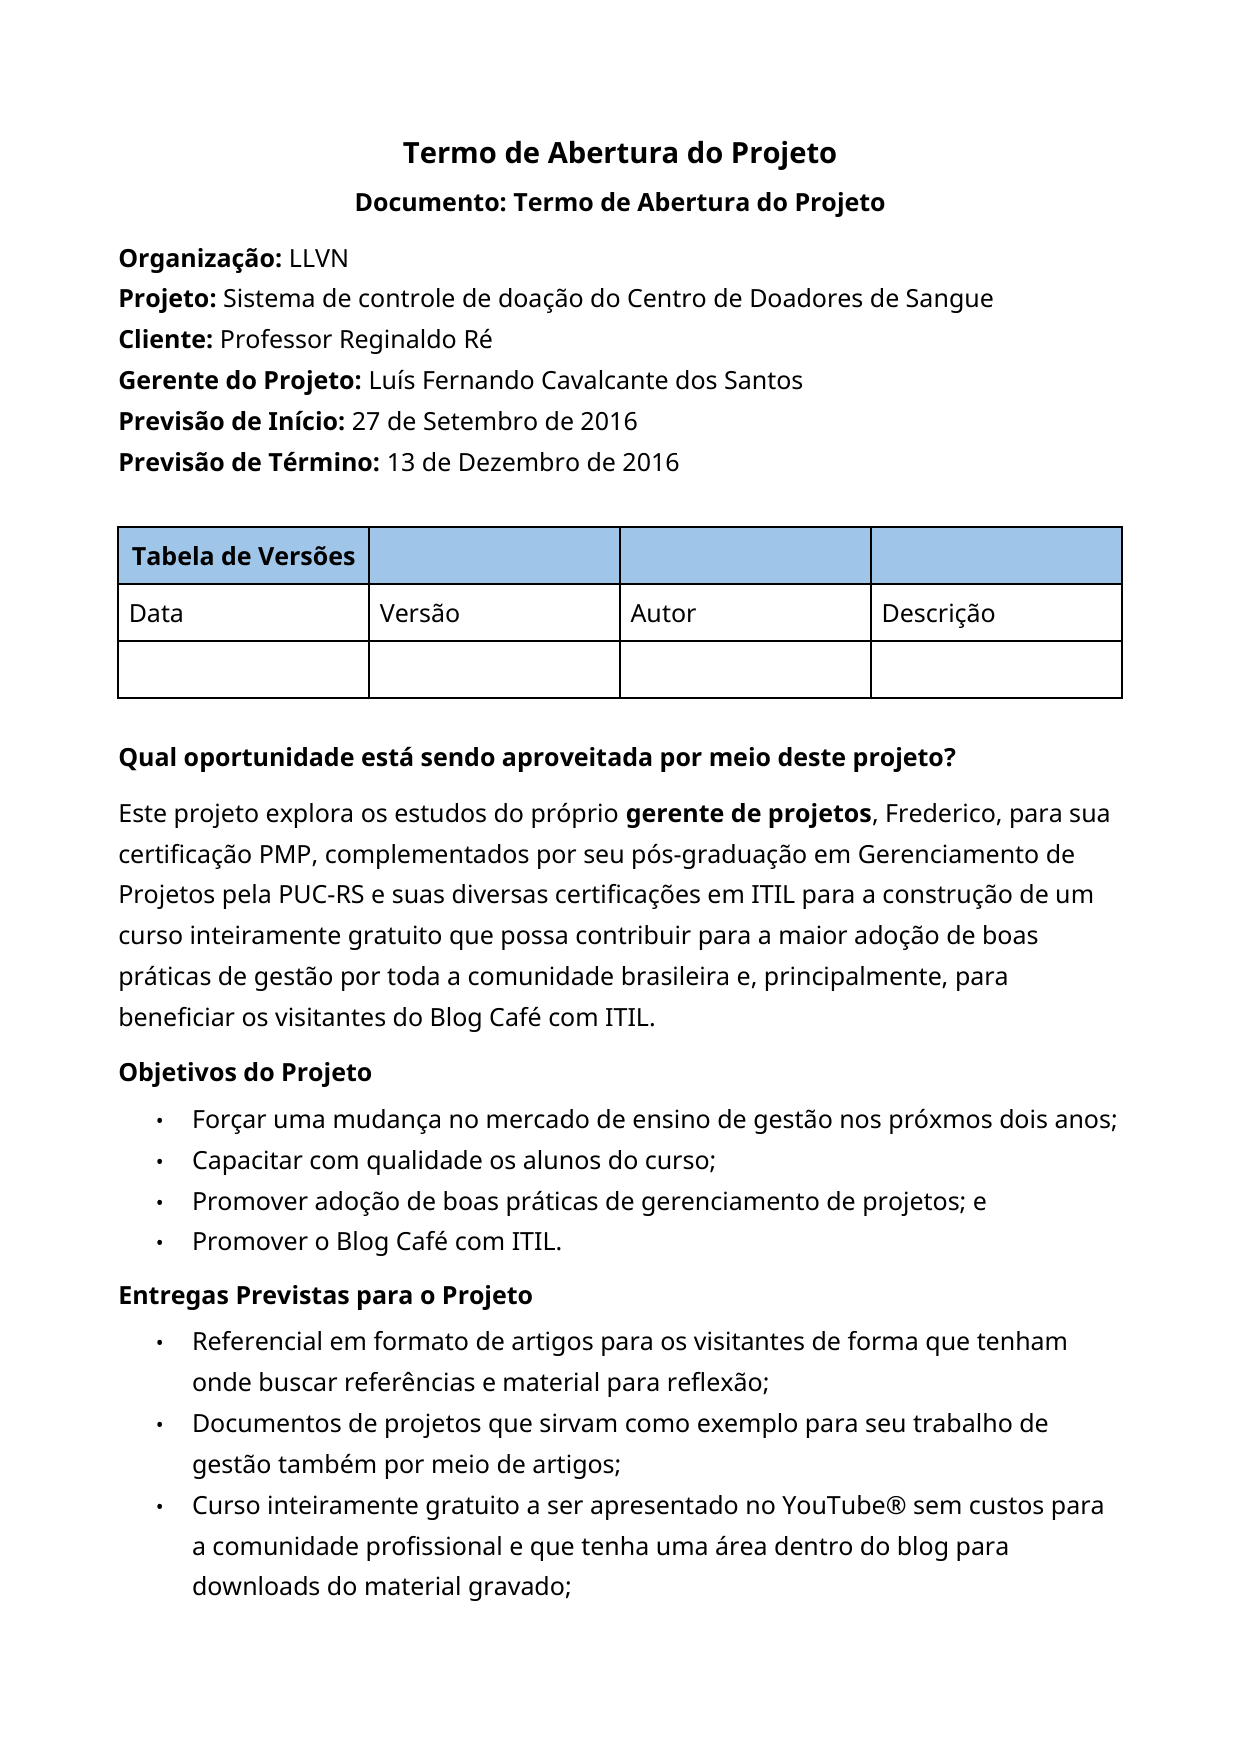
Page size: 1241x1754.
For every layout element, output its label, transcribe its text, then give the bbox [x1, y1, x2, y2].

table_header [370, 528, 619, 583]
table_cell Versão [370, 585, 619, 640]
list Capacitar com qualidade os alunos do curso; [156, 1142, 1122, 1176]
text Documento: Termo de Abertura do Projeto [118, 185, 1122, 219]
table_cell [872, 642, 1121, 697]
list Promover adoção de boas práticas de gerenciamento de projetos; e [156, 1183, 1122, 1217]
text Gerente do Projeto: Luís Fernando Cavalcante dos Santos [118, 363, 1122, 397]
table_header [872, 528, 1121, 583]
table_header [621, 528, 870, 583]
table_cell Autor [621, 585, 870, 640]
list Documentos de projetos que sirvam como exemplo para seu trabalho de gestão também por meio de artigos; [156, 1406, 1122, 1481]
text Este projeto explora os estudos do próprio gerente de projetos, Frederico, para sua certificação PMP, complementados por seu pós-graduação em Gerenciamento de Projetos pela PUC-RS e suas diversas certificações em ITIL para a construção de um curso inteiramente gratuito que possa contribuir para a maior adoção de boas práticas de gestão por toda a comunidade brasileira e, principalmente, para beneficiar os visitantes do Blog Café com ITIL. [118, 795, 1122, 1034]
list Curso inteiramente gratuito a ser apresentado no YouTube® sem custos para a comunidade profissional e que tenha uma área dentro do blog para downloads do material gravado; [156, 1487, 1122, 1603]
subtitle Objetivos do Projeto [118, 1055, 1122, 1089]
text Organização: LLVN [118, 240, 1122, 274]
table_header Tabela de Versões [119, 528, 368, 583]
text Cliente: Professor Reginaldo Ré [118, 322, 1122, 356]
table_cell Descrição [872, 585, 1121, 640]
text Previsão de Início: 27 de Setembro de 2016 [118, 404, 1122, 438]
table_cell [119, 642, 368, 697]
table_cell Data [119, 585, 368, 640]
text Previsão de Término: 13 de Dezembro de 2016 [118, 444, 1122, 478]
list Referencial em formato de artigos para os visitantes de forma que tenham onde buscar referências e material para reflexão; [156, 1324, 1122, 1399]
list Forçar uma mudança no mercado de ensino de gestão nos próxmos dois anos; [156, 1102, 1122, 1136]
table_cell [370, 642, 619, 697]
text Projeto: Sistema de controle de doação do Centro de Doadores de Sangue [118, 281, 1122, 315]
subtitle Entregas Previstas para o Projeto [118, 1277, 1122, 1311]
list Promover o Blog Café com ITIL. [156, 1224, 1122, 1258]
subtitle Termo de Abertura do Projeto [118, 133, 1122, 172]
table_cell [621, 642, 870, 697]
text Qual oportunidade está sendo aproveitada por meio deste projeto? [118, 740, 1122, 774]
